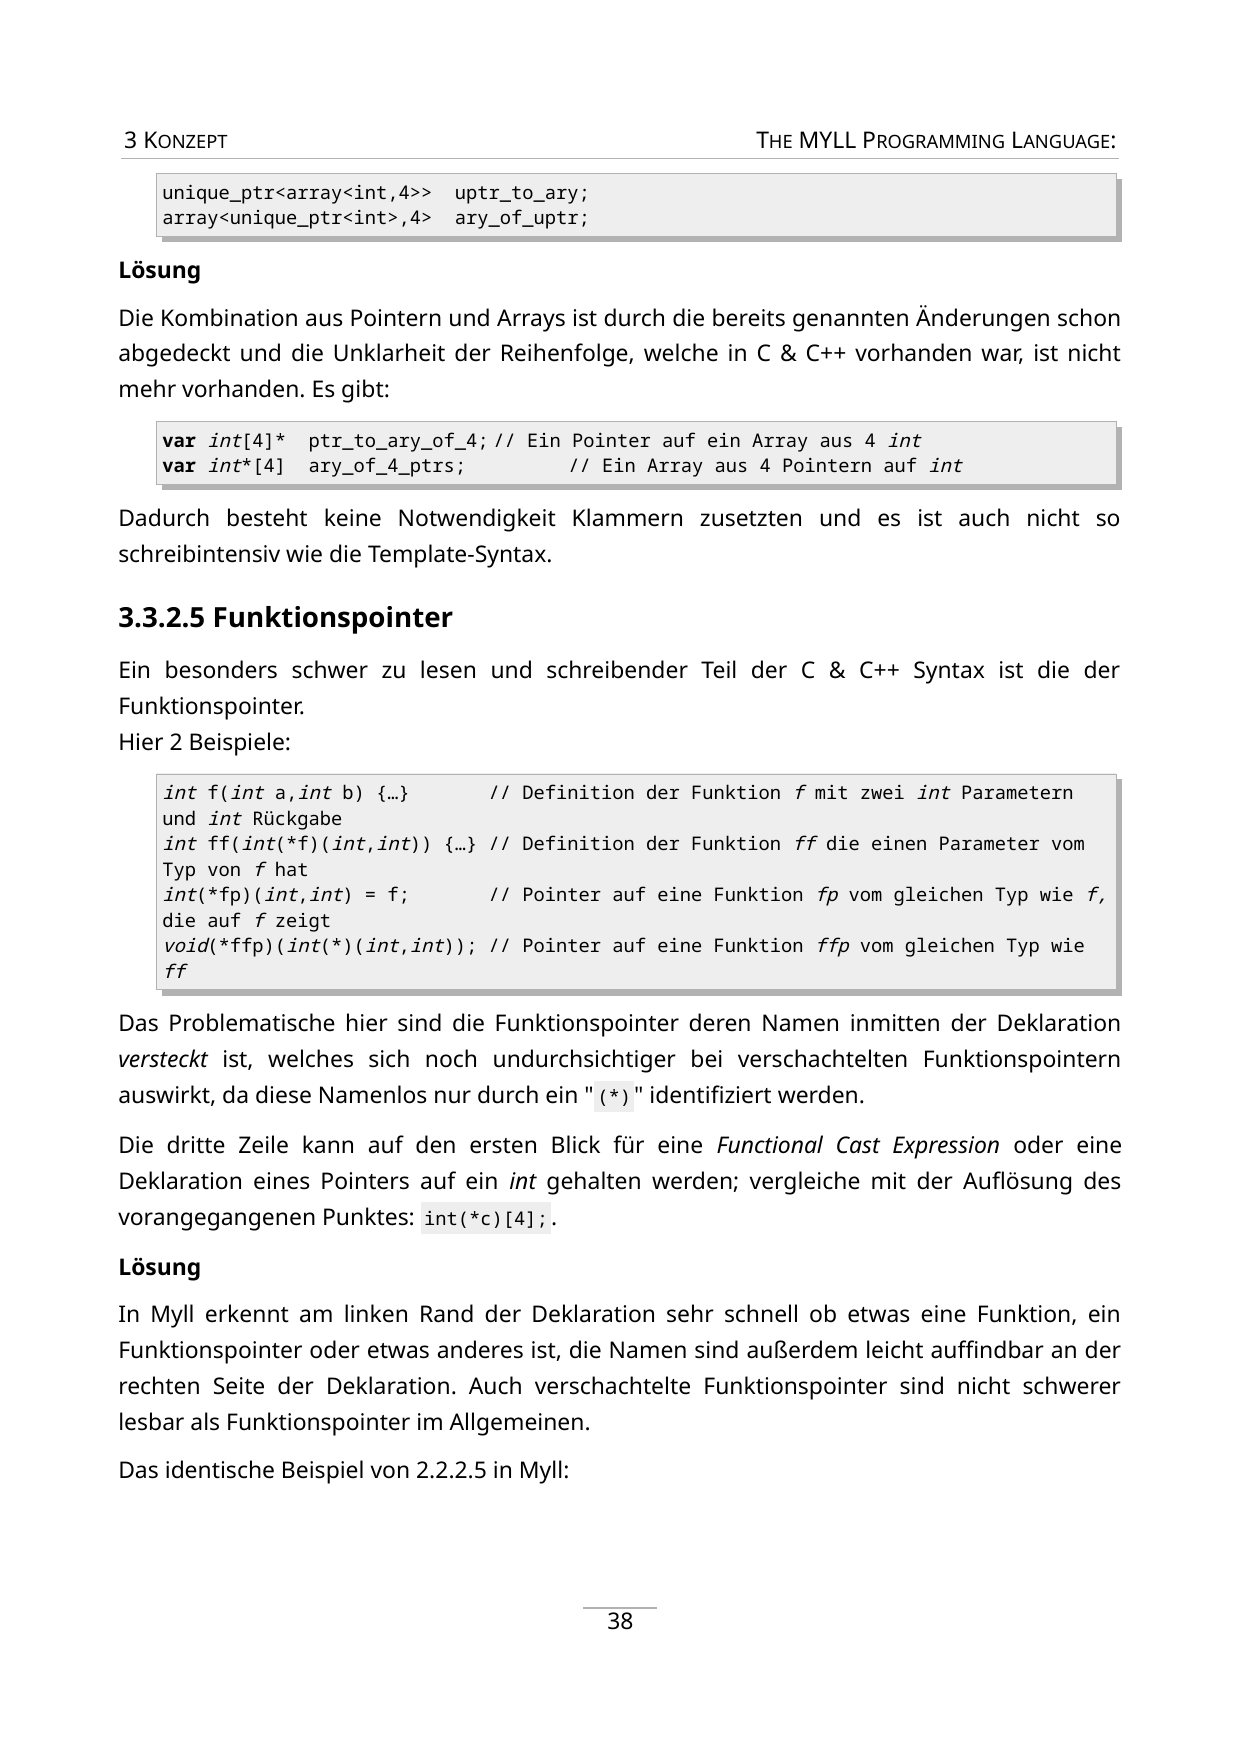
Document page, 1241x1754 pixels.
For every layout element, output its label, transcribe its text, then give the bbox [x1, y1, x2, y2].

text Dadurch besteht keine Notwendigkeit Klammern zusetzten und es ist auch nicht so schreibintensiv wie die Template-Syntax. [118, 502, 1122, 569]
text int(*fp)(int,int) = f; // Pointer auf eine Funktion fp vom gleichen Typ wie f, die auf f zeigt [157, 876, 1116, 927]
text var int*[4] ary_of_4_ptrs; // Ein Array aus 4 Pointern auf int [157, 447, 1116, 484]
text int ff(int(*f)(int,int)) {…} // Definition der Funktion ff die einen Parameter vom Typ von f hat [157, 824, 1116, 876]
text Das identische Beispiel von 2.2.2.5 in Myll: [118, 1454, 1122, 1485]
text In Myll erkennt am linken Rand der Deklaration sehr schnell ob etwas eine Funktion, ein Funktionspointer oder etwas anderes ist, die Namen sind außerdem leicht auffindbar an der rechten Seite der Deklaration. Auch verschachtelte Funktionspointer sind nicht schwerer lesbar als Funktionspointer im Allgemeinen. [118, 1298, 1122, 1437]
text Ein besonders schwer zu lesen und schreibender Teil der C & C++ Syntax ist die der Funktionspointer. Hier 2 Beispiele: [118, 654, 1122, 757]
text Lösung [118, 1251, 1122, 1282]
text Die dritte Zeile kann auf den ersten Blick für eine Functional Cast Expression oder eine Deklaration eines Pointers auf ein int gehalten werden; vergleiche mit der Auflösung des vorangegangenen Punktes: int(*c)[4];. [118, 1129, 1122, 1234]
text int f(int a,int b) {…} // Definition der Funktion f mit zwei int Parametern und int Rückgabe [157, 775, 1116, 824]
text var int[4]* ptr_to_ary_of_4; // Ein Pointer auf ein Array aus 4 int [157, 422, 1116, 447]
subtitle Funktionspointer [118, 598, 1122, 636]
text Lösung [118, 254, 1122, 285]
text void(*ffp)(int(*)(int,int)); // Pointer auf eine Funktion ffp vom gleichen Typ wie ff [157, 927, 1116, 989]
text unique_ptr<array<int,4>> uptr_to_ary; [157, 174, 1116, 198]
text Das Problematische hier sind die Funktionspointer deren Namen inmitten der Deklaration versteckt ist, welches sich noch undurchsichtiger bei verschachtelten Funktionspointern auswirkt, da diese Namenlos nur durch ein "(*)" identifiziert werden. [118, 1007, 1122, 1112]
text Die Kombination aus Pointern und Arrays ist durch die bereits genannten Änderungen schon abgedeckt und die Unklarheit der Reihenfolge, welche in C & C++ vorhanden war, ist nicht mehr vorhanden. Es gibt: [118, 301, 1122, 404]
text array<unique_ptr<int>,4> ary_of_uptr; [157, 198, 1116, 236]
